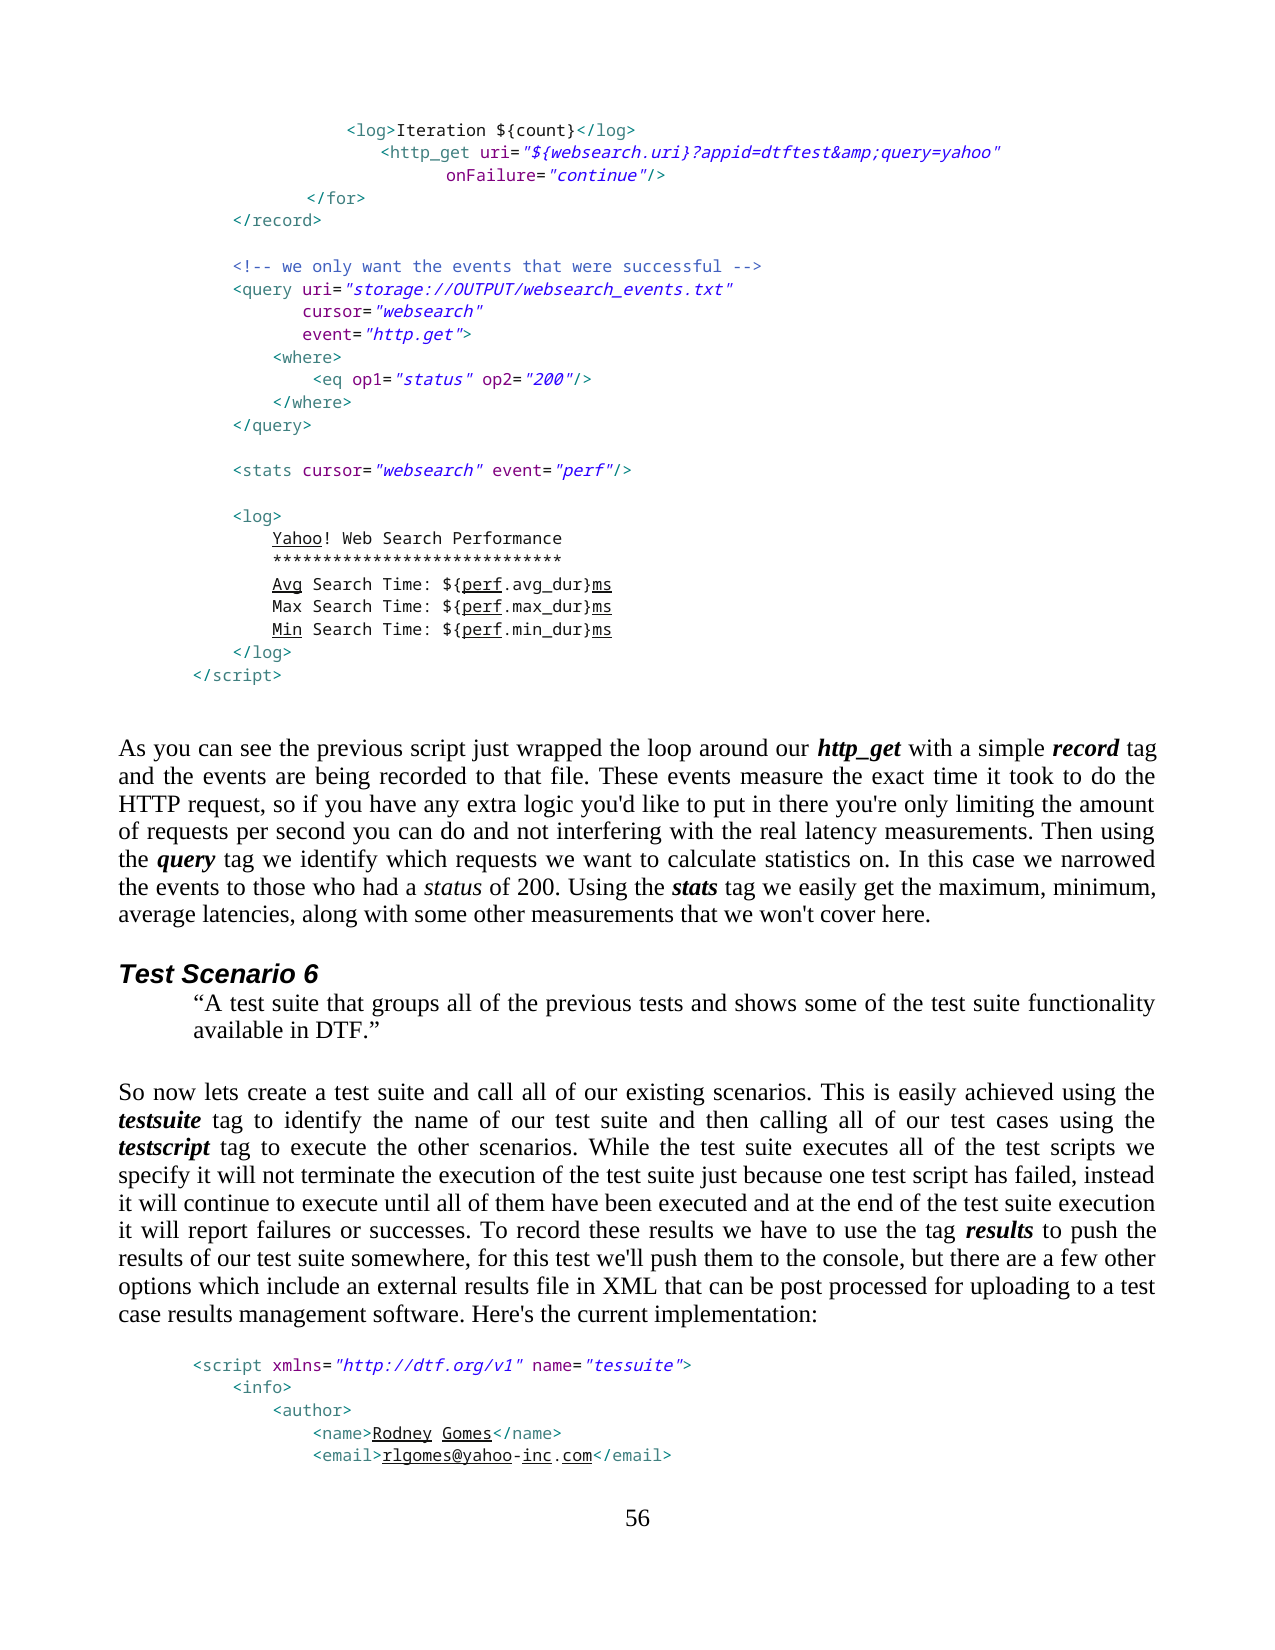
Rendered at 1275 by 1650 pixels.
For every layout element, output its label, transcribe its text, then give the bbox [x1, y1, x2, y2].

list “A test suite that groups all of the previous tests and shows some of the test suite functionality available in DTF.” [156, 989, 1157, 1044]
text <query uri="storage://OUTPUT/websearch_events.txt" [192, 277, 1157, 300]
text <log> [192, 504, 1157, 527]
text </script> [192, 663, 1157, 686]
text Max Search Time: ${perf.max_dur}ms [192, 595, 1157, 618]
text <email>rlgomes@yahoo-inc.com</email> [192, 1444, 1157, 1467]
text onFailure="continue"/> [192, 163, 1157, 186]
text <eq op1="status" op2="200"/> [192, 368, 1157, 391]
text Avg Search Time: ${perf.avg_dur}ms [192, 572, 1157, 595]
text </query> [192, 413, 1157, 436]
text <stats cursor="websearch" event="perf"/> [192, 459, 1157, 481]
text <http_get uri="${websearch.uri}?appid=dtftest&amp;query=yahoo" [192, 141, 1157, 163]
text cursor="websearch" [192, 300, 1157, 322]
text <name>Rodney Gomes</name> [192, 1421, 1157, 1444]
subtitle Test Scenario 6 [118, 958, 1157, 989]
text </for> [192, 186, 1157, 209]
text As you can see the previous script just wrapped the loop around our http_get with a simple record tag and the events are being recorded to that file. These events measure the exact time it took to do the HTTP request, so if you have any extra logic you'd like to put in there you're only limiting the amount of requests per second you can do and not interfering with the real latency measurements. Then using the query tag we identify which requests we want to calculate statistics on. In this case we narrowed the events to those who had a status of 200. Using the stats tag we easily get the maximum, minimum, average latencies, along with some other measurements that we won't cover here. [118, 734, 1157, 928]
text <where> [192, 345, 1157, 368]
text </record> [192, 209, 1157, 232]
text <!-- we only want the events that were successful --> [192, 254, 1157, 277]
text Min Search Time: ${perf.min_dur}ms [192, 618, 1157, 640]
text Yahoo! Web Search Performance [192, 527, 1157, 549]
text </log> [192, 640, 1157, 663]
text <author> [192, 1398, 1157, 1421]
text <script xmlns="http://dtf.org/v1" name="tessuite"> [192, 1353, 1157, 1376]
text <log>Iteration ${count}</log> [192, 118, 1157, 141]
text <info> [192, 1376, 1157, 1398]
text </where> [192, 391, 1157, 413]
text So now lets create a test suite and call all of our existing scenarios. This is easily achieved using the testsuite tag to identify the name of our test suite and then calling all of our test cases using the testscript tag to execute the other scenarios. While the test suite executes all of the test scripts we specify it will not terminate the execution of the test suite just because one test script has failed, instead it will continue to execute until all of them have been executed and at the end of the test suite execution it will report failures or successes. To record these results we have to use the tag results to push the results of our test suite somewhere, for this test we'll push them to the console, but there are a few other options which include an external results file in XML that can be post processed for uploading to a test case results management software. Here's the current implementation: [118, 1078, 1157, 1327]
text event="http.get"> [192, 322, 1157, 345]
text ***************************** [192, 549, 1157, 572]
